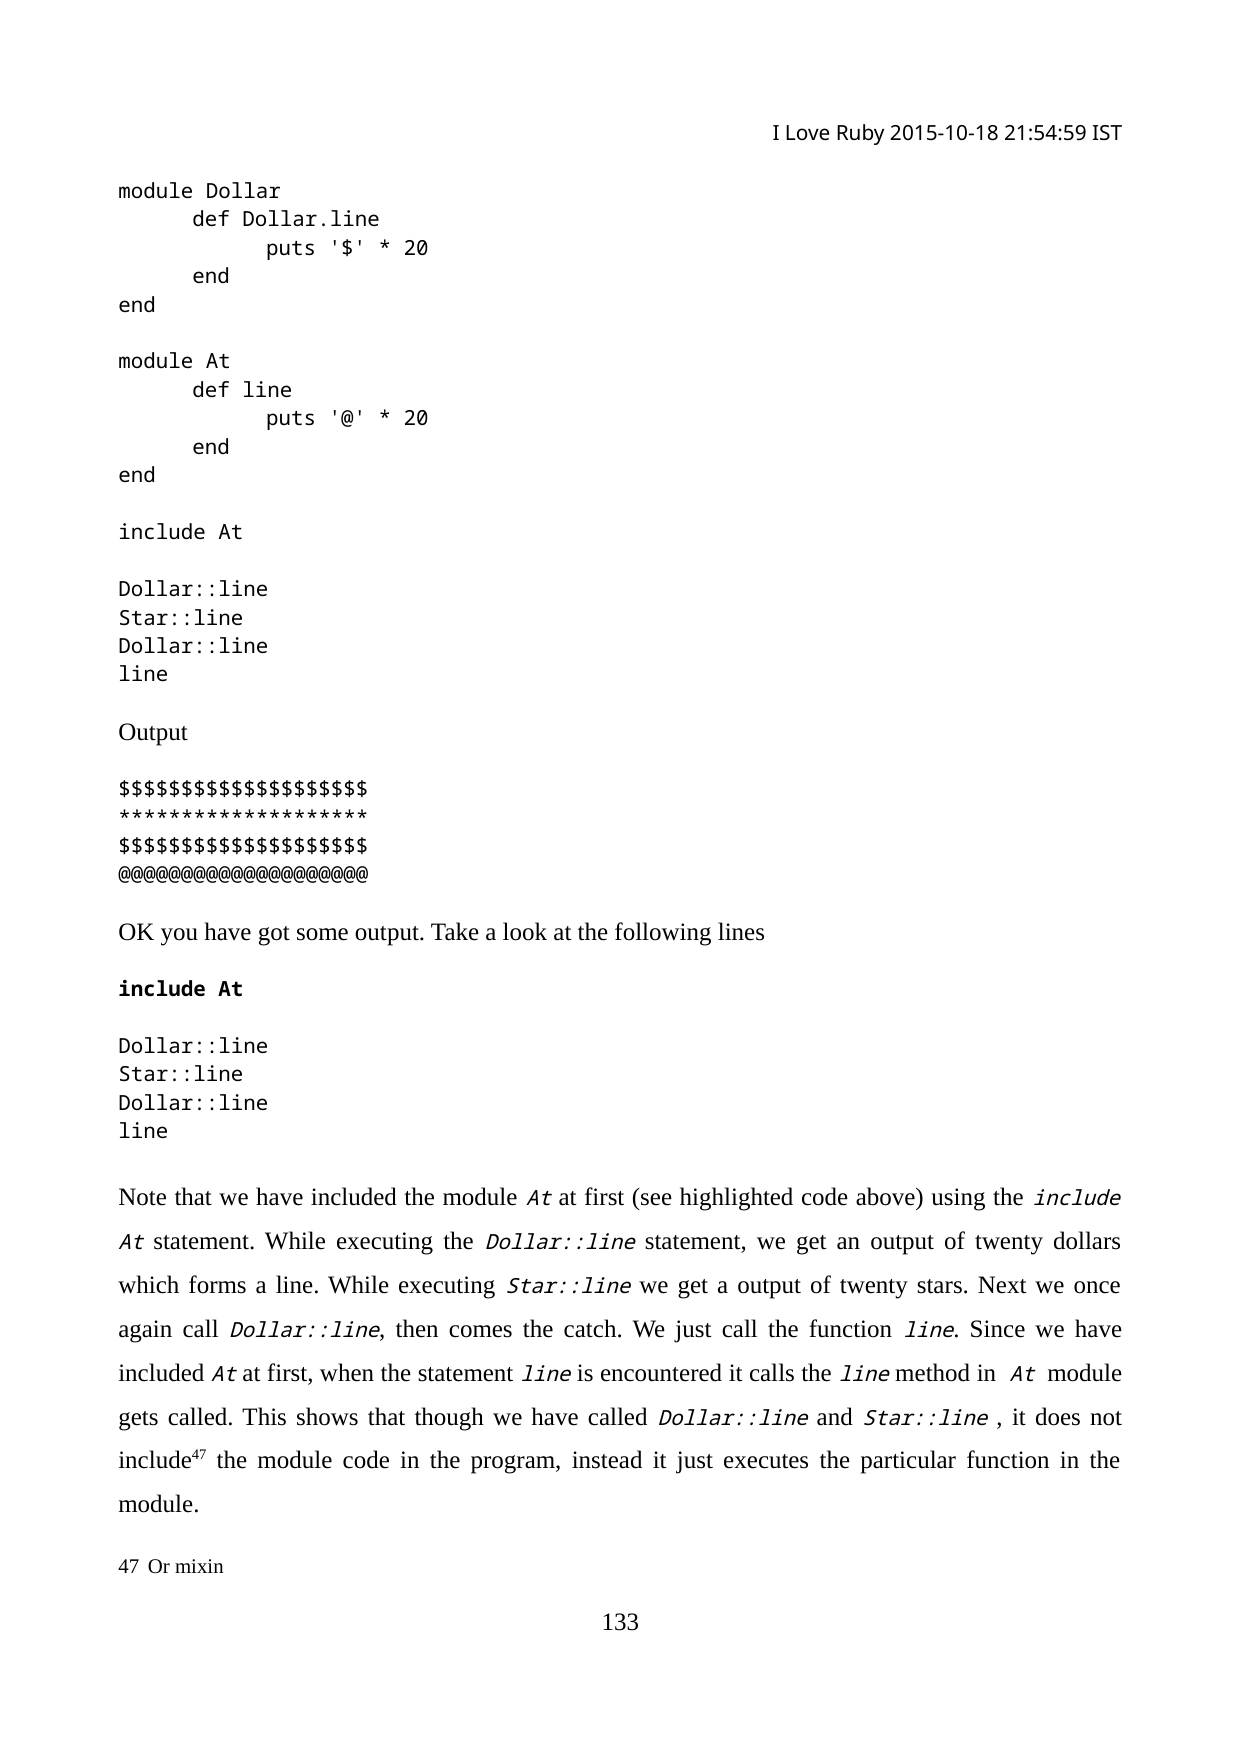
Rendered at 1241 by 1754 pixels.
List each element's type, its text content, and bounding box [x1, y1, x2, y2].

text Dollar::line [118, 1031, 1122, 1059]
text end [118, 261, 1122, 290]
text module Dollar [118, 176, 1122, 204]
text end [118, 432, 1122, 460]
text def line [118, 375, 1122, 403]
text line [118, 659, 1122, 688]
text Star::line [118, 1059, 1122, 1088]
text Note that we have included the module At at first (see highlighted code above) using the include At statement. While executing the Dollar::line statement, we get an output of twenty dollars which forms a line. While executing Star::line we get a output of twenty stars. Next we once again call Dollar::line, then comes the catch. We just call the function line. Since we have included At at first, when the statement line is encountered it calls the line method in At module gets called. This shows that though we have called Dollar::line and Star::line , it does not include the module code in the program, instead it just executes the particular function in the module. [118, 1182, 1122, 1517]
text $$$$$$$$$$$$$$$$$$$$ [118, 774, 1122, 803]
text line [118, 1116, 1122, 1145]
text @@@@@@@@@@@@@@@@@@@@ [118, 859, 1122, 888]
text Dollar::line [118, 631, 1122, 659]
text $$$$$$$$$$$$$$$$$$$$ [118, 831, 1122, 859]
text Or mixin [118, 1553, 1122, 1578]
text Dollar::line [118, 1088, 1122, 1116]
text ******************** [118, 803, 1122, 831]
text OK you have got some output. Take a look at the following lines [118, 917, 1122, 945]
text include At [118, 517, 1122, 546]
text end [118, 460, 1122, 489]
text Output [118, 717, 1122, 745]
text def Dollar.line [118, 204, 1122, 233]
text puts '@' * 20 [118, 403, 1122, 432]
text puts '$' * 20 [118, 233, 1122, 261]
text module At [118, 347, 1122, 375]
text Star::line [118, 603, 1122, 631]
text Dollar::line [118, 574, 1122, 603]
text end [118, 290, 1122, 318]
text include At [118, 974, 1122, 1003]
